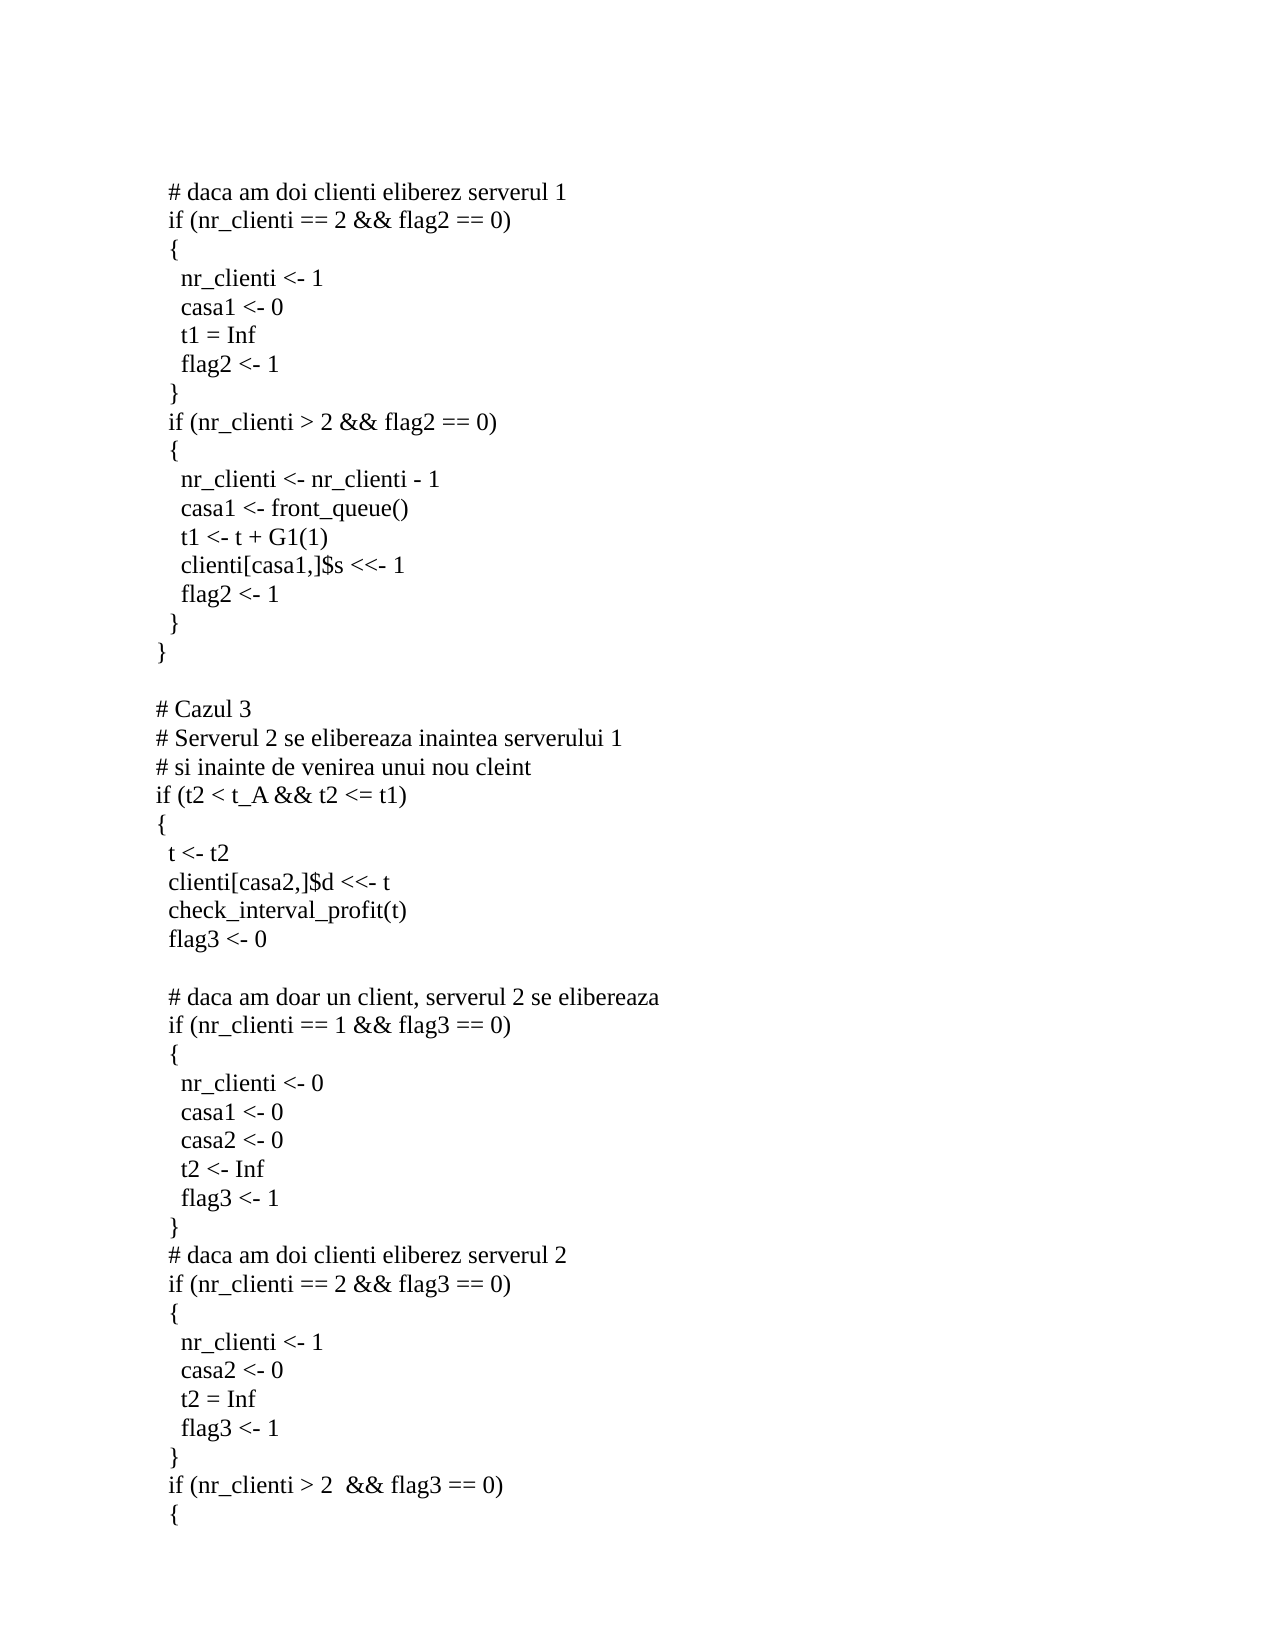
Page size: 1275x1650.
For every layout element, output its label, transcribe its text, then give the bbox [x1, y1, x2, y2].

text { [118, 1039, 1157, 1068]
text flag3 <- 1 [118, 1183, 1157, 1212]
text { [118, 1298, 1157, 1327]
text casa1 <- 0 [118, 292, 1157, 321]
text if (nr_clienti == 2 && flag2 == 0) [118, 206, 1157, 234]
text flag3 <- 1 [118, 1413, 1157, 1442]
text t1 <- t + G1(1) [118, 522, 1157, 551]
text casa2 <- 0 [118, 1356, 1157, 1384]
text check_interval_profit(t) [118, 896, 1157, 924]
text clienti[casa1,]$s <<- 1 [118, 551, 1157, 579]
text # daca am doi clienti eliberez serverul 2 [118, 1241, 1157, 1269]
text flag2 <- 1 [118, 579, 1157, 608]
text # Cazul 3 [118, 694, 1157, 723]
text casa2 <- 0 [118, 1126, 1157, 1154]
text if (nr_clienti > 2 && flag3 == 0) [118, 1471, 1157, 1499]
text if (nr_clienti == 2 && flag3 == 0) [118, 1269, 1157, 1298]
text casa1 <- front_queue() [118, 493, 1157, 522]
text # daca am doar un client, serverul 2 se elibereaza [118, 982, 1157, 1011]
text # si inainte de venirea unui nou cleint [118, 752, 1157, 781]
text { [118, 234, 1157, 263]
text if (t2 < t_A && t2 <= t1) [118, 781, 1157, 809]
text t2 <- Inf [118, 1154, 1157, 1183]
text { [118, 1499, 1157, 1528]
text t2 = Inf [118, 1384, 1157, 1413]
text nr_clienti <- 1 [118, 263, 1157, 292]
text nr_clienti <- nr_clienti - 1 [118, 464, 1157, 493]
text t1 = Inf [118, 321, 1157, 349]
text # Serverul 2 se elibereaza inaintea serverului 1 [118, 723, 1157, 752]
text if (nr_clienti > 2 && flag2 == 0) [118, 407, 1157, 436]
text flag2 <- 1 [118, 349, 1157, 378]
text } [118, 637, 1157, 666]
text nr_clienti <- 0 [118, 1068, 1157, 1097]
text flag3 <- 0 [118, 924, 1157, 953]
text casa1 <- 0 [118, 1097, 1157, 1126]
text clienti[casa2,]$d <<- t [118, 867, 1157, 896]
text # daca am doi clienti eliberez serverul 1 [118, 177, 1157, 206]
text } [118, 1442, 1157, 1471]
text t <- t2 [118, 838, 1157, 867]
text } [118, 378, 1157, 407]
text } [118, 608, 1157, 637]
text { [118, 436, 1157, 464]
text } [118, 1212, 1157, 1241]
text nr_clienti <- 1 [118, 1327, 1157, 1356]
text { [118, 809, 1157, 838]
text if (nr_clienti == 1 && flag3 == 0) [118, 1011, 1157, 1039]
